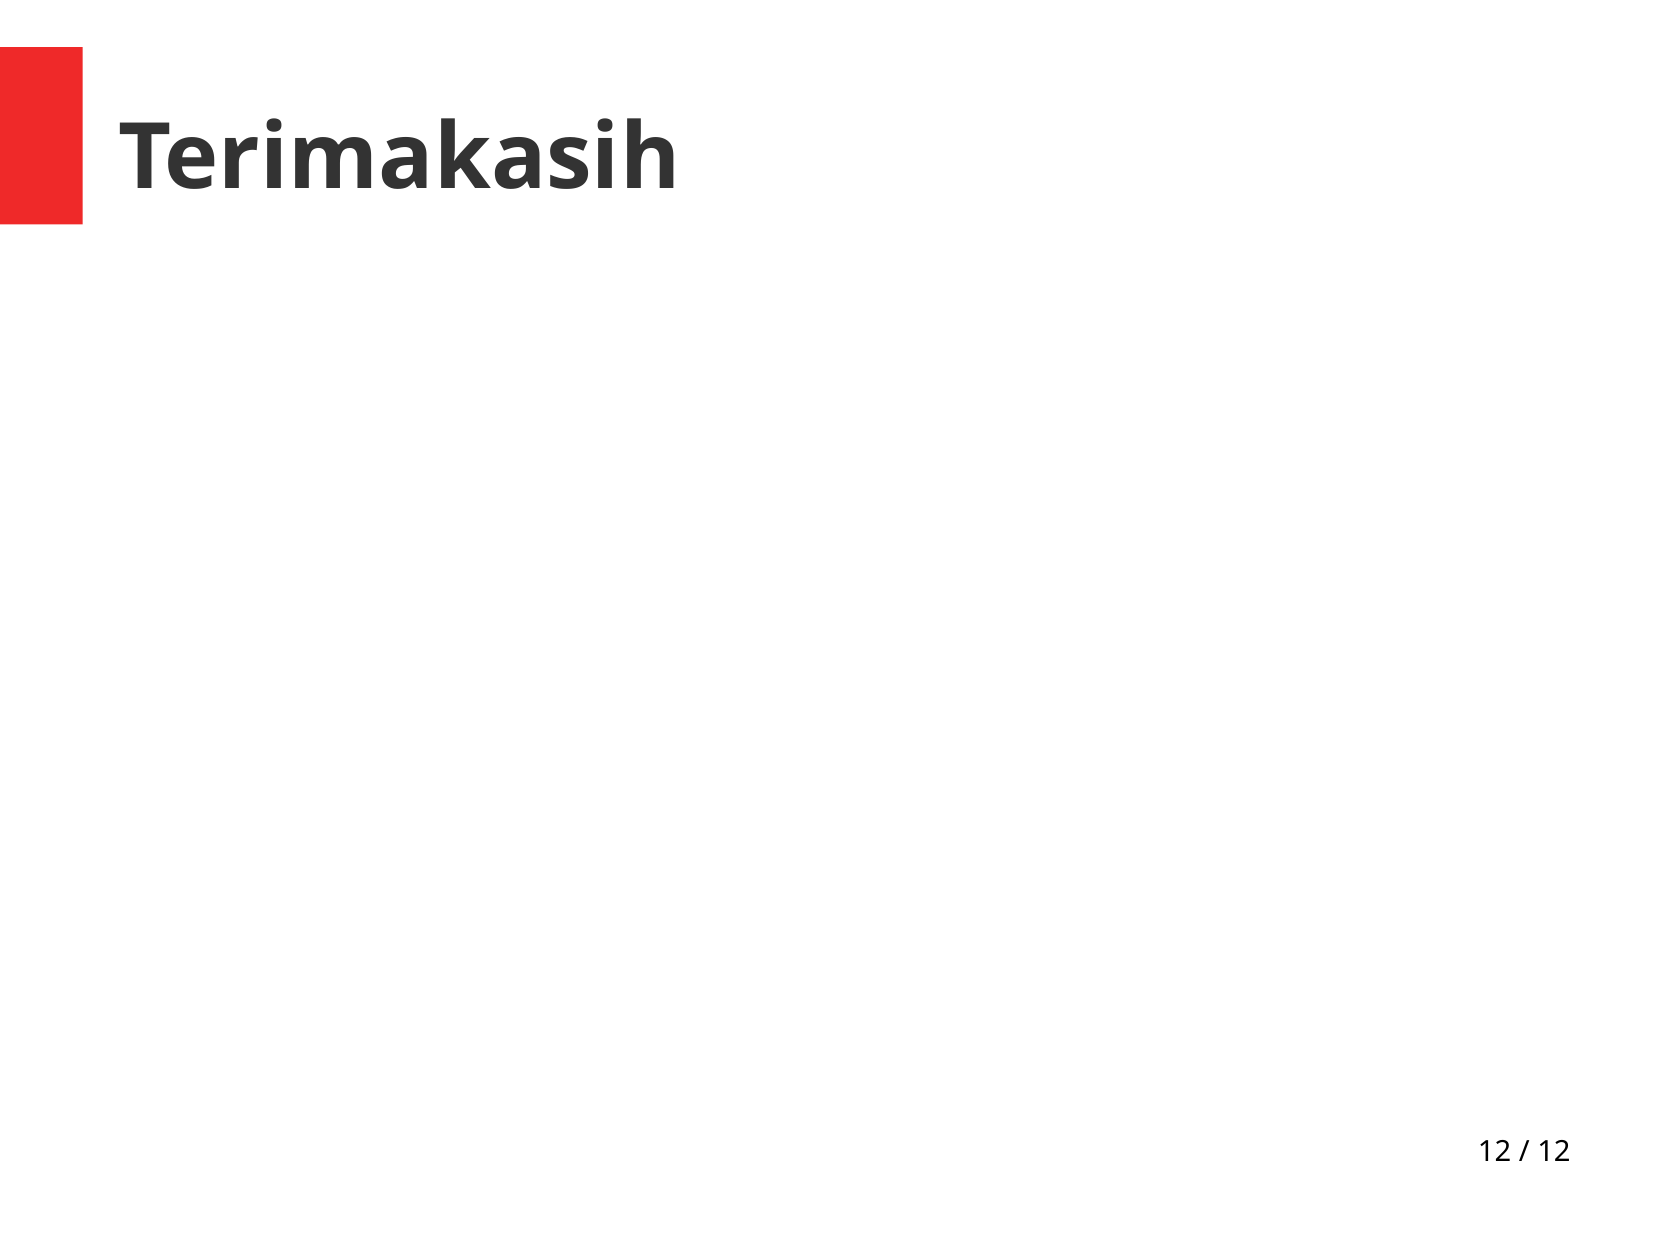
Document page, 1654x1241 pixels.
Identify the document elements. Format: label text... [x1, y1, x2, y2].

title Terimakasih [118, 49, 1571, 257]
